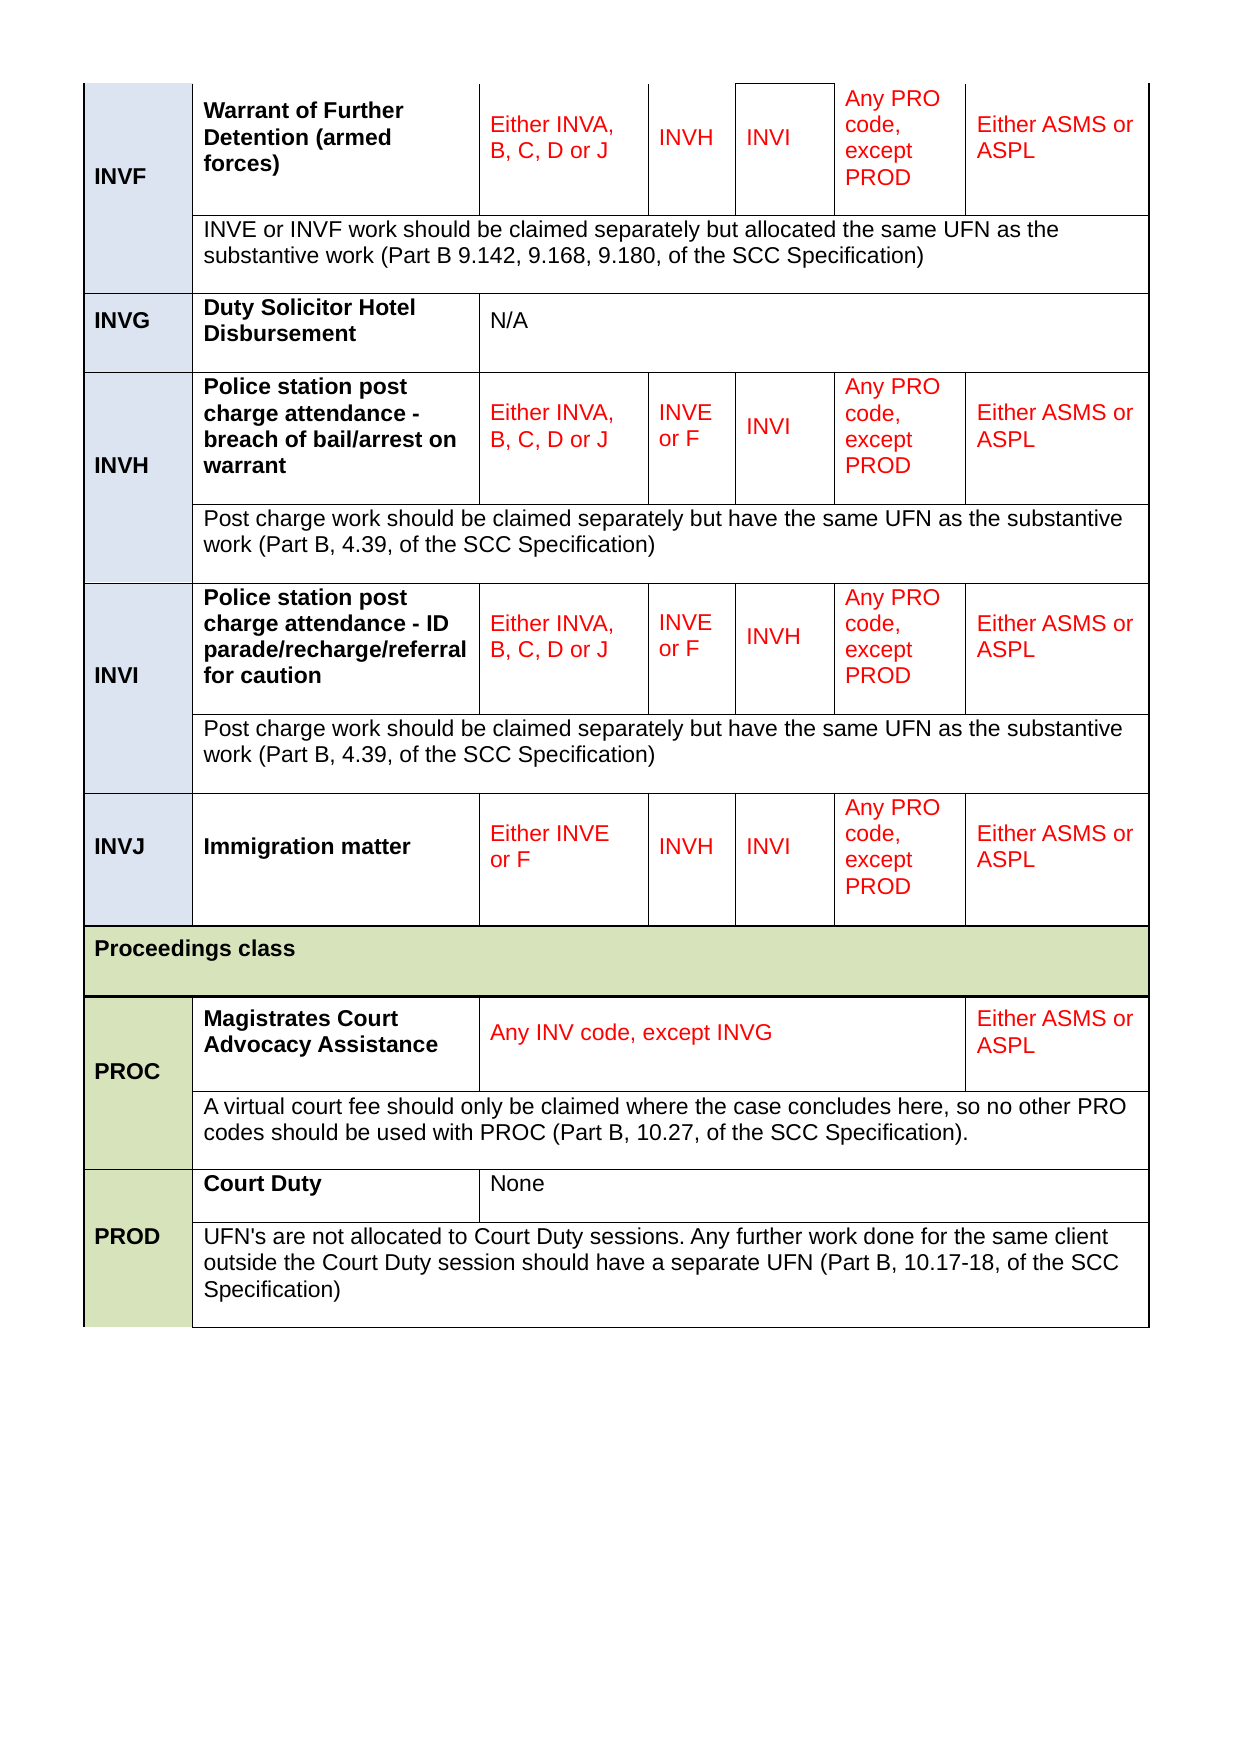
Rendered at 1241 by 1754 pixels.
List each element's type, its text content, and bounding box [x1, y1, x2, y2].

table_cell Either ASMS or ASPL [966, 794, 1148, 925]
table_cell Duty Solicitor Hotel Disbursement [193, 294, 479, 372]
table_cell Any PRO code, except PROD [835, 794, 965, 925]
table_cell Either ASMS or ASPL [966, 998, 1148, 1091]
table_cell INVI [736, 373, 834, 503]
table_cell INVJ [85, 794, 192, 925]
table_cell Either INVE or F [480, 794, 648, 925]
table_cell Court Duty [193, 1170, 479, 1222]
table_cell Either INVA, B, C, D or J [480, 373, 648, 503]
table_cell Either ASMS or ASPL [966, 373, 1148, 503]
table_cell Magistrates Court Advocacy Assistance [193, 998, 479, 1091]
table_cell INVH [649, 794, 735, 925]
table_cell INVG [85, 294, 192, 372]
table_cell Police station post charge attendance - ID parade/recharge/referral for caution [193, 584, 479, 714]
table_cell Immigration matter [193, 794, 479, 925]
table_header Warrant of Further Detention (armed forces) [193, 83, 479, 214]
table_cell Proceedings class [85, 927, 1148, 995]
table_cell None [480, 1170, 1148, 1222]
table_cell INVE or F [649, 373, 735, 503]
table_cell Any PRO code, except PROD [835, 584, 965, 714]
table_cell INVI [85, 584, 192, 793]
table_cell INVE or F [649, 584, 735, 714]
table_cell INVH [85, 373, 192, 582]
table_cell INVI [736, 794, 834, 925]
table_cell Either INVA, B, C, D or J [480, 584, 648, 714]
table_cell Any PRO code, except PROD [835, 373, 965, 503]
table_cell PROD [85, 1170, 192, 1327]
table_cell INVH [736, 584, 834, 714]
table_header Either ASMS or ASPL [966, 83, 1148, 214]
table_header INVI [736, 84, 834, 214]
table_header INVH [648, 83, 735, 214]
table_cell Any INV code, except INVG [480, 998, 965, 1091]
table_header Either INVA, B, C, D or J [479, 83, 648, 214]
table_cell A virtual court fee should only be claimed where the case concludes here, so no other PRO codes should be used with PROC (Part B, 10.27, of the SCC Specification). [193, 1092, 1148, 1169]
table_cell N/A [480, 294, 1148, 372]
table_cell Police station post charge attendance - breach of bail/arrest on warrant [193, 373, 479, 503]
table_cell INVE or INVF work should be claimed separately but allocated the same UFN as the substantive work (Part B 9.142, 9.168, 9.180, of the SCC Specification) [193, 216, 1148, 293]
table_cell PROC [85, 998, 192, 1169]
table_cell Post charge work should be claimed separately but have the same UFN as the substantive work (Part B, 4.39, of the SCC Specification) [193, 505, 1148, 582]
table_cell Either ASMS or ASPL [966, 584, 1148, 714]
table_cell UFN's are not allocated to Court Duty sessions. Any further work done for the same client outside the Court Duty session should have a separate UFN (Part B, 10.17-18, of the SCC Specification) [193, 1223, 1148, 1327]
table_header Any PRO code, except PROD [835, 83, 966, 214]
table_header INVF [85, 83, 193, 293]
table_cell Post charge work should be claimed separately but have the same UFN as the substantive work (Part B, 4.39, of the SCC Specification) [193, 715, 1148, 793]
